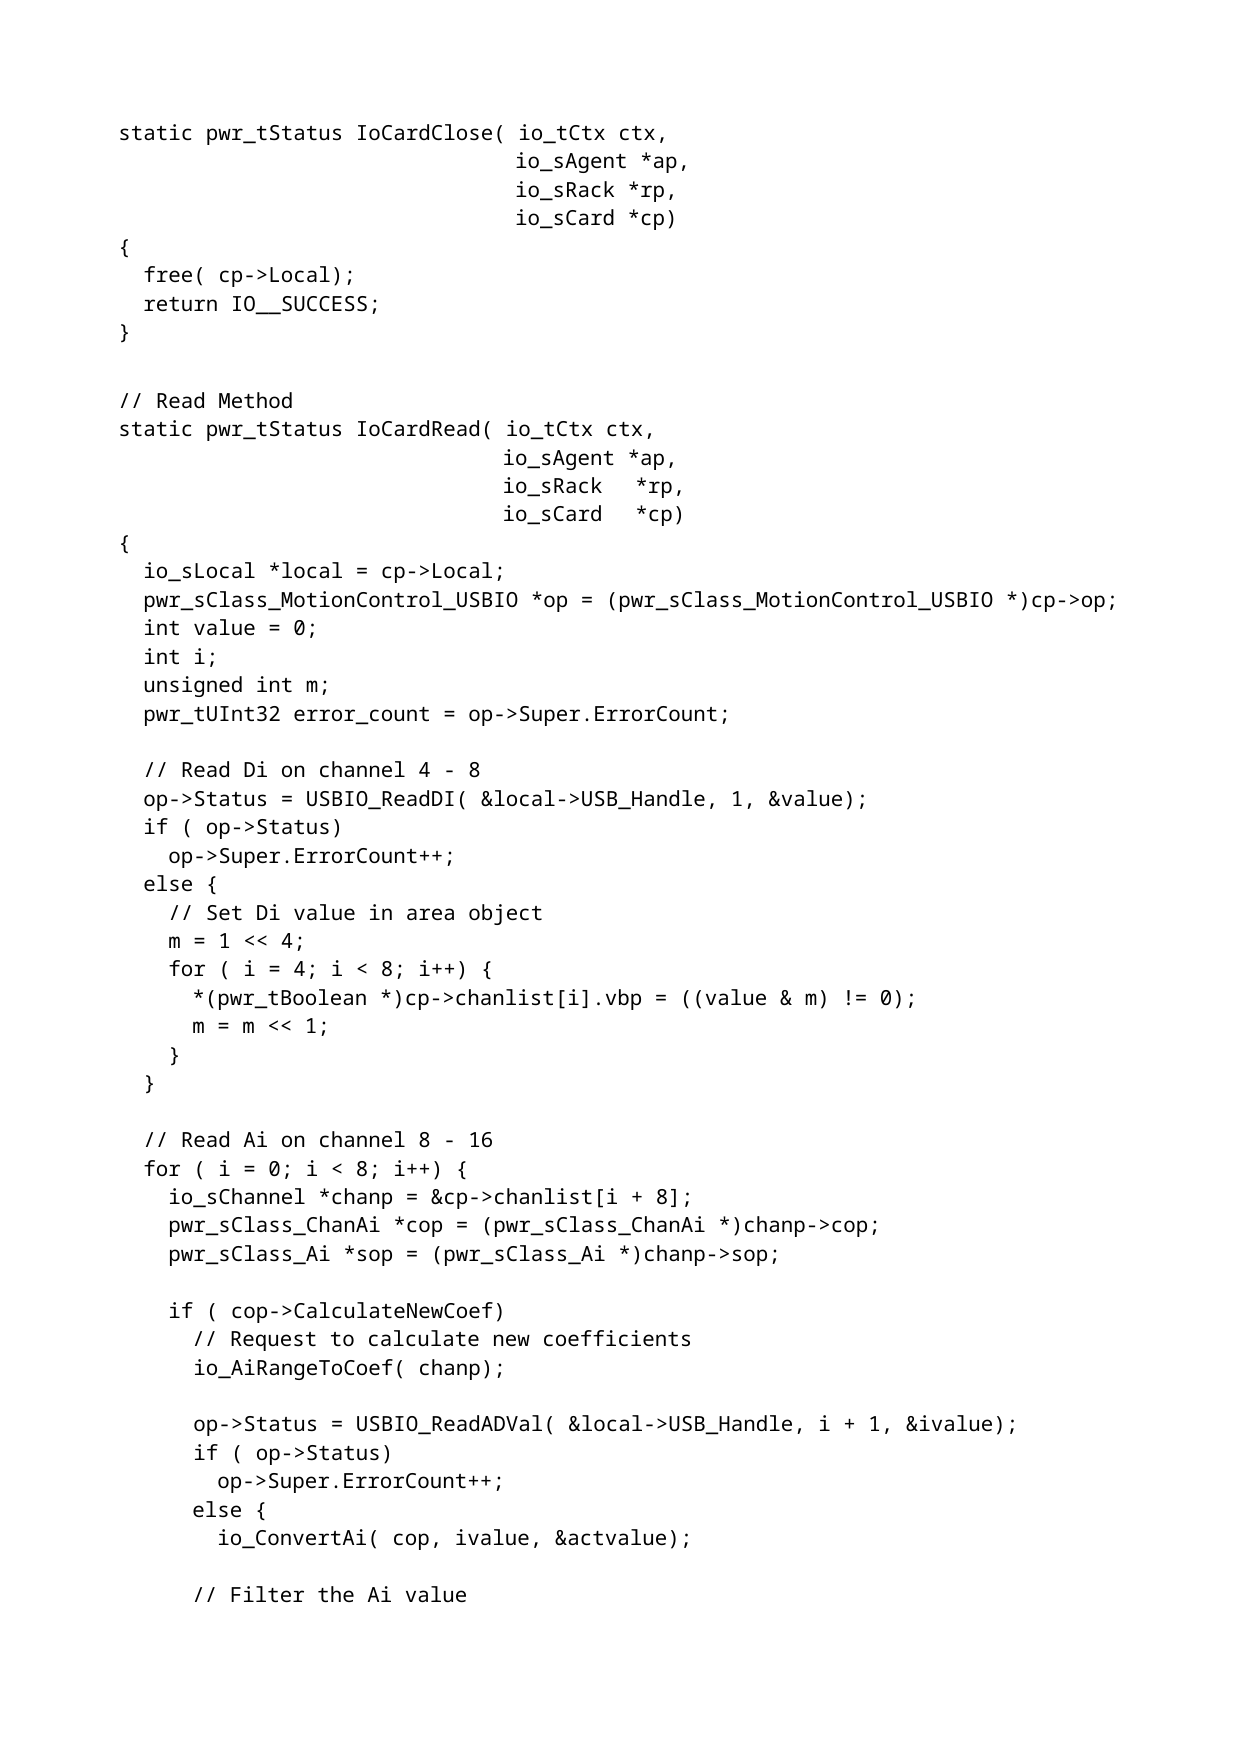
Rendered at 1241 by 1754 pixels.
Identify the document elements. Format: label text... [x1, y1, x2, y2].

text // Read Ai on channel 8 - 16 [118, 1125, 1122, 1154]
text // Request to calculate new coefficients [118, 1324, 1122, 1353]
text for ( i = 4; i < 8; i++) { [118, 954, 1122, 983]
text } [118, 1040, 1122, 1068]
text { [118, 528, 1122, 556]
text if ( op->Status) [118, 1438, 1122, 1466]
text free( cp->Local); [118, 260, 1122, 289]
text static pwr_tStatus IoCardClose( io_tCtx ctx, [118, 118, 1122, 147]
text { [118, 232, 1122, 260]
text // Read Di on channel 4 - 8 [118, 756, 1122, 784]
text io_AiRangeToCoef( chanp); [118, 1353, 1122, 1381]
text pwr_sClass_Ai *sop = (pwr_sClass_Ai *)chanp->sop; [118, 1239, 1122, 1267]
text pwr_sClass_ChanAi *cop = (pwr_sClass_ChanAi *)chanp->cop; [118, 1211, 1122, 1239]
text // Set Di value in area object [118, 898, 1122, 926]
text io_sChannel *chanp = &cp->chanlist[i + 8]; [118, 1182, 1122, 1211]
text m = 1 << 4; [118, 926, 1122, 954]
text *(pwr_tBoolean *)cp->chanlist[i].vbp = ((value & m) != 0); [118, 983, 1122, 1011]
text io_sAgent *ap, [118, 147, 1122, 175]
text } [118, 1068, 1122, 1097]
text io_sCard *cp) [118, 203, 1122, 232]
text io_sLocal *local = cp->Local; [118, 556, 1122, 585]
text } [118, 317, 1122, 346]
text pwr_sClass_MotionControl_USBIO *op = (pwr_sClass_MotionControl_USBIO *)cp->op; [118, 585, 1122, 613]
text if ( cop->CalculateNewCoef) [118, 1296, 1122, 1324]
text static pwr_tStatus IoCardRead( io_tCtx ctx, [118, 414, 1122, 443]
text io_ConvertAi( cop, ivalue, &actvalue); [118, 1523, 1122, 1552]
text m = m << 1; [118, 1011, 1122, 1040]
text pwr_tUInt32 error_count = op->Super.ErrorCount; [118, 699, 1122, 727]
text io_sRack *rp, [118, 471, 1122, 499]
text op->Super.ErrorCount++; [118, 841, 1122, 869]
text io_sCard *cp) [118, 499, 1122, 528]
text else { [118, 1495, 1122, 1523]
text for ( i = 0; i < 8; i++) { [118, 1154, 1122, 1182]
text op->Super.ErrorCount++; [118, 1466, 1122, 1495]
text if ( op->Status) [118, 812, 1122, 841]
text io_sAgent *ap, [118, 443, 1122, 471]
text int value = 0; [118, 613, 1122, 642]
text op->Status = USBIO_ReadADVal( &local->USB_Handle, i + 1, &ivalue); [118, 1409, 1122, 1438]
text else { [118, 869, 1122, 898]
text return IO__SUCCESS; [118, 289, 1122, 317]
text int i; [118, 642, 1122, 670]
text unsigned int m; [118, 670, 1122, 699]
text // Filter the Ai value [118, 1580, 1122, 1609]
text op->Status = USBIO_ReadDI( &local->USB_Handle, 1, &value); [118, 784, 1122, 812]
text io_sRack *rp, [118, 175, 1122, 203]
text // Read Method [118, 386, 1122, 414]
